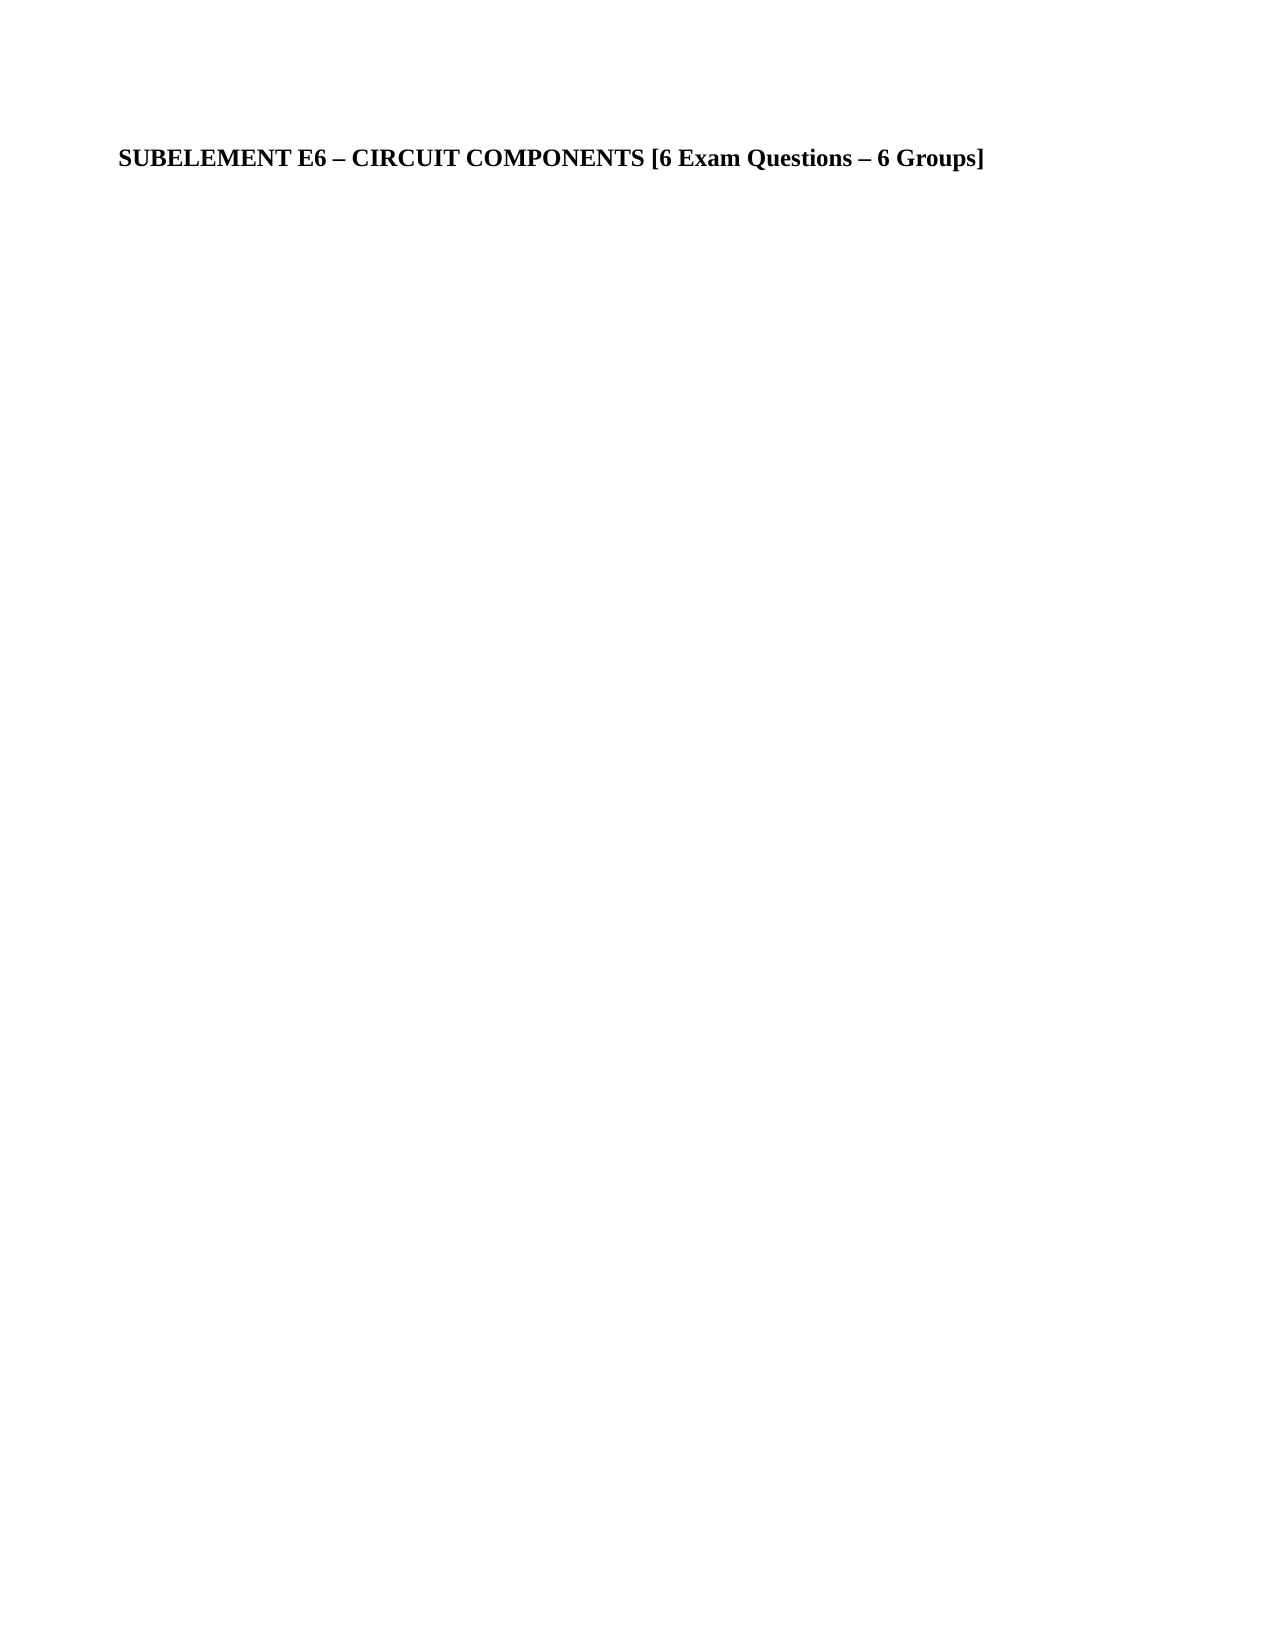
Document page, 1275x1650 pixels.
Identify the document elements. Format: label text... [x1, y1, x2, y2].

subtitle SUBELEMENT E6 – CIRCUIT COMPONENTS [6 Exam Questions – 6 Groups] [118, 143, 1157, 172]
